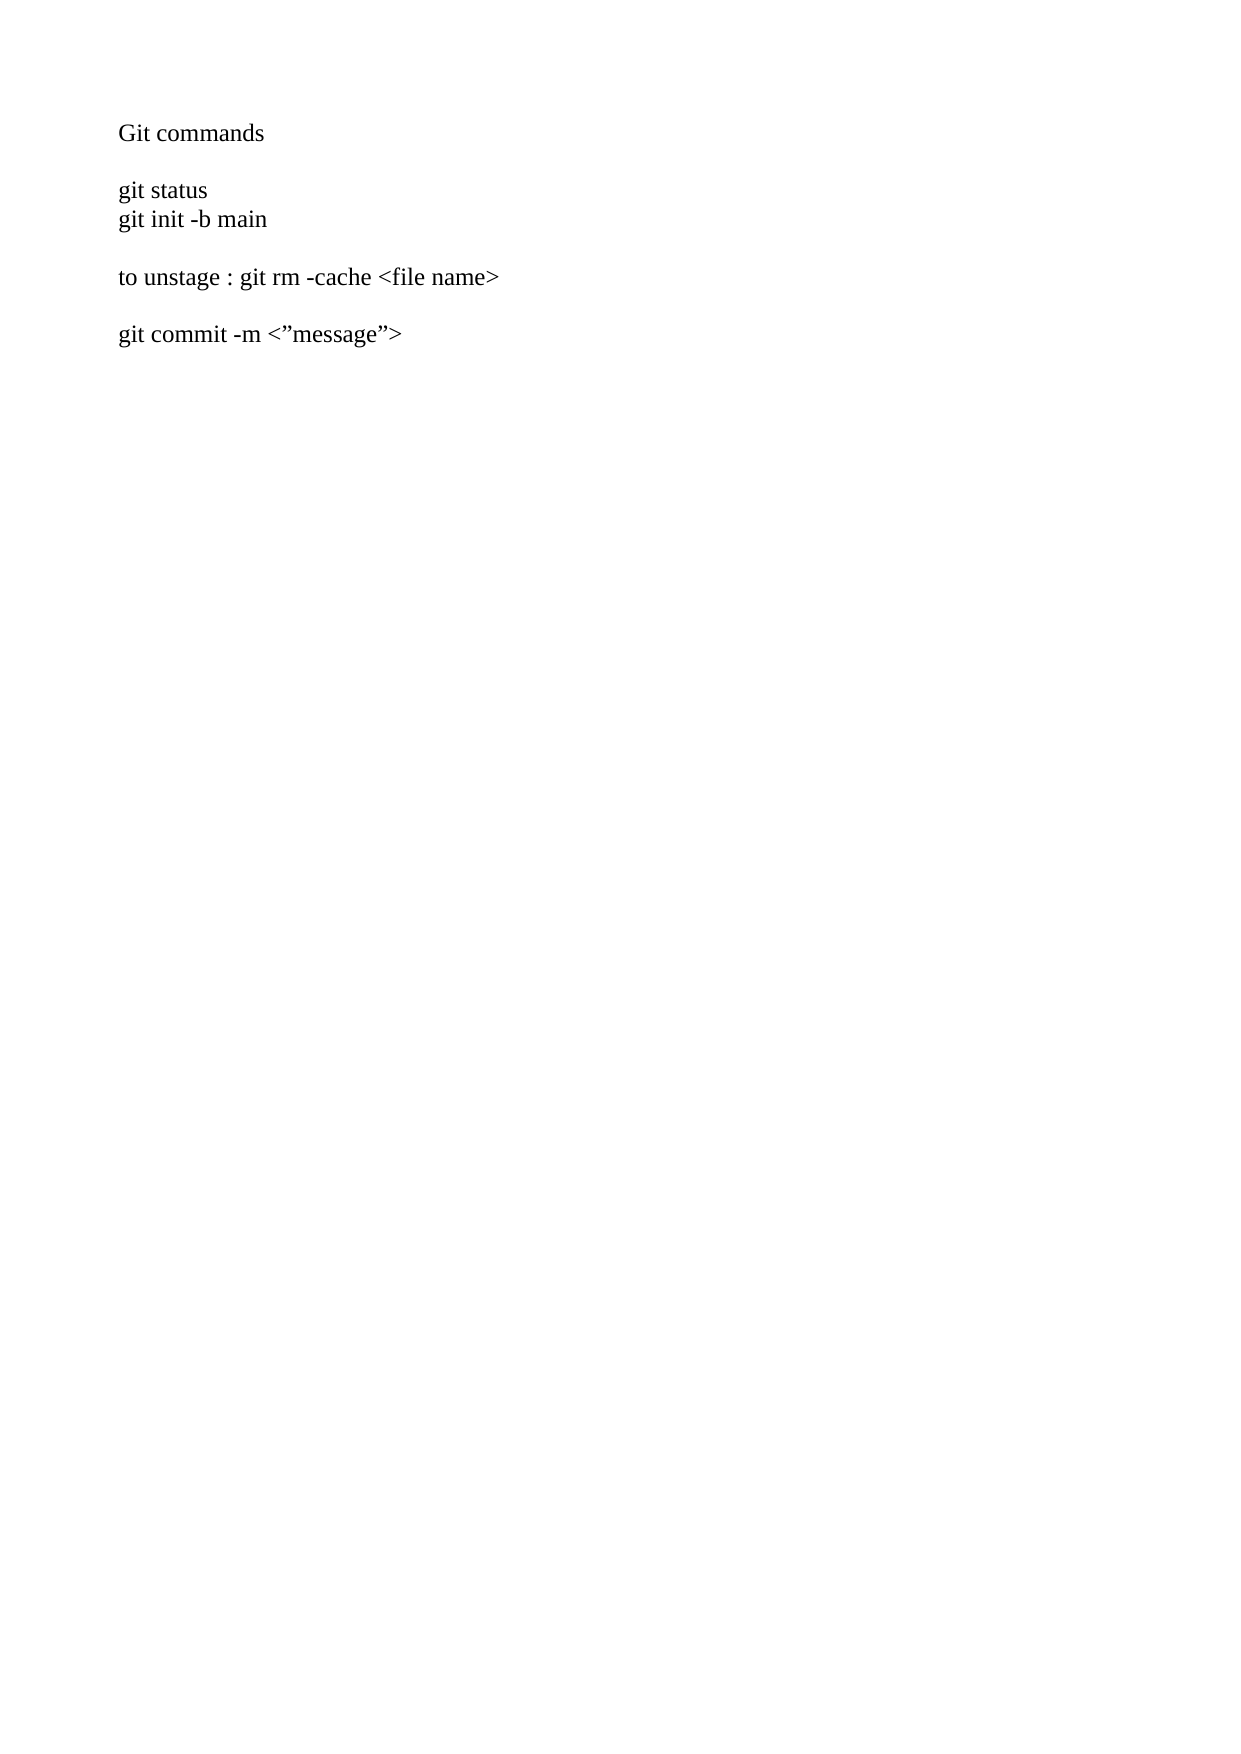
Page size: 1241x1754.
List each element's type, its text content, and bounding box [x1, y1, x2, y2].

text Git commands [118, 118, 1122, 147]
text to unstage : git rm -cache <file name> [118, 262, 1122, 291]
text git status [118, 176, 1122, 204]
text git init -b main [118, 204, 1122, 233]
text git commit -m <”message”> [118, 319, 1122, 348]
